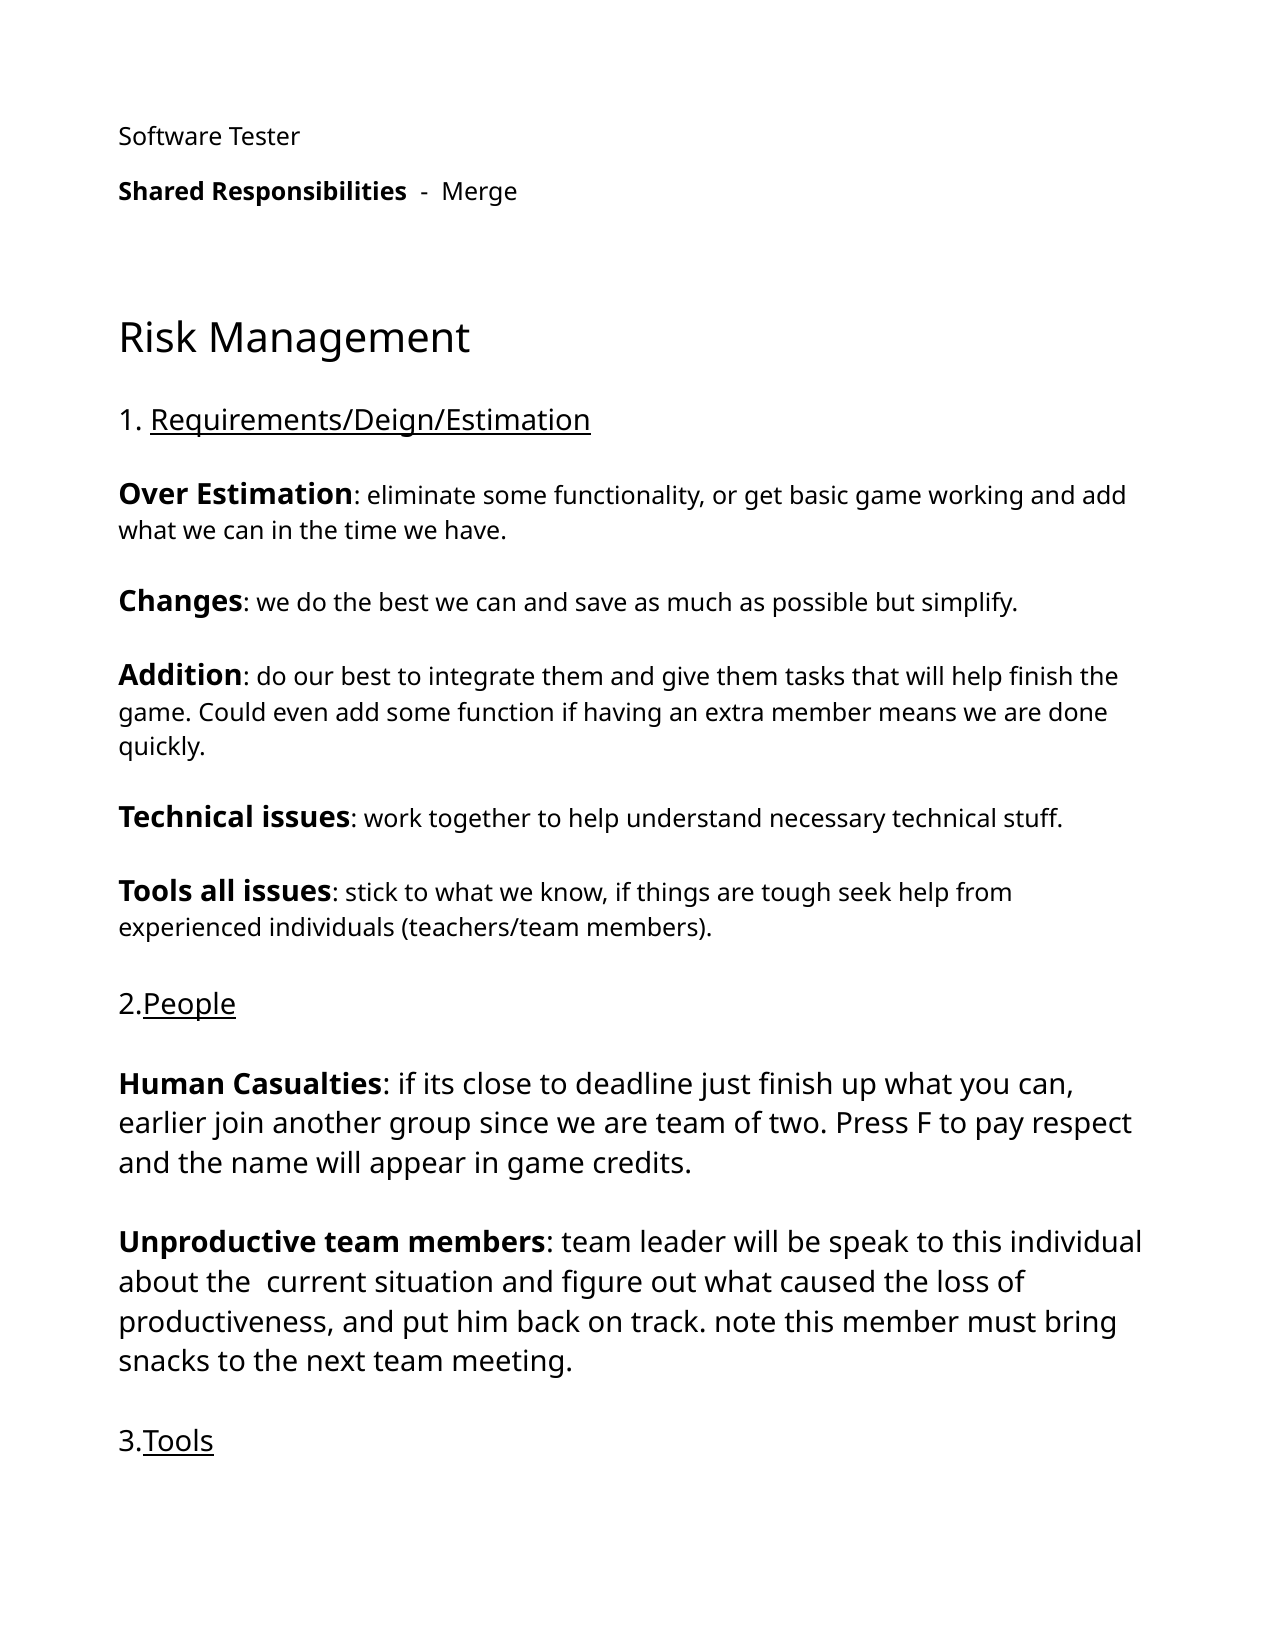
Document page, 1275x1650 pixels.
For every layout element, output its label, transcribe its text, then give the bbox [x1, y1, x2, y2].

text Tools all issues: stick to what we know, if things are tough seek help from experienced individuals (teachers/team members). [118, 870, 1157, 944]
text Risk Management [118, 308, 1157, 365]
text Changes: we do the best we can and save as much as possible but simplify. [118, 581, 1157, 620]
text 1. Requirements/Deign/Estimation [118, 399, 1157, 439]
text Human Casualties: if its close to deadline just finish up what you can, earlier join another group since we are team of two. Press F to pay respect and the name will appear in game credits. [118, 1063, 1157, 1182]
text Over Estimation: eliminate some functionality, or get basic game working and add what we can in the time we have. [118, 473, 1157, 547]
text Technical issues: work together to help understand necessary technical stuff. [118, 796, 1157, 836]
text 3.Tools [118, 1420, 1157, 1460]
text Shared Responsibilities - Merge [118, 173, 1157, 208]
text Unproductive team members: team leader will be speak to this individual about the current situation and figure out what caused the loss of productiveness, and put him back on track. note this member must bring snacks to the next team meeting. [118, 1222, 1157, 1380]
text Software Tester [118, 118, 1157, 152]
text Addition: do our best to integrate them and give them tasks that will help finish the game. Could even add some function if having an extra member means we are done quickly. [118, 654, 1157, 762]
text 2.People [118, 983, 1157, 1023]
